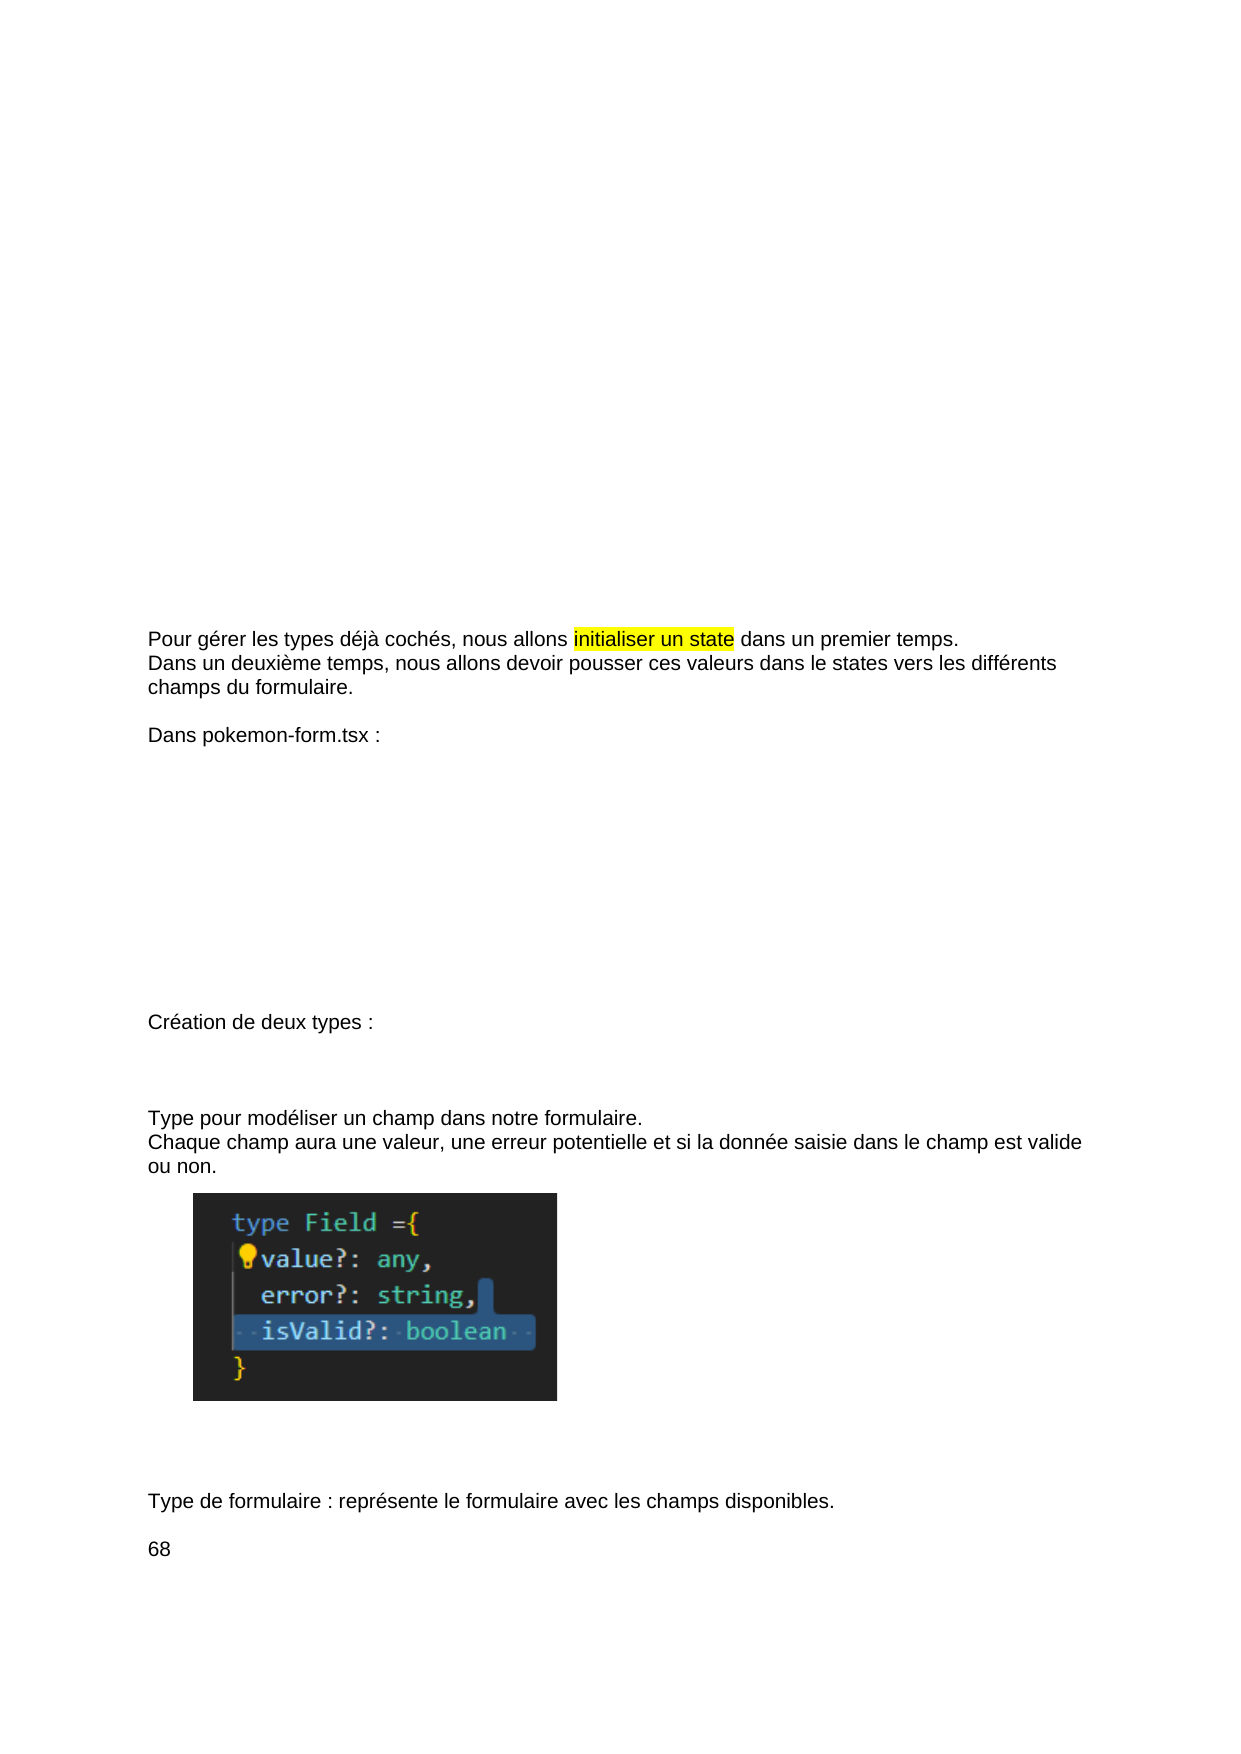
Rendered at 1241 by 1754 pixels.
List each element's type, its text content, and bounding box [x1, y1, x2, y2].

text Type de formulaire : représente le formulaire avec les champs disponibles. [148, 1489, 1093, 1513]
text Type pour modéliser un champ dans notre formulaire. [148, 1106, 1093, 1130]
text Dans un deuxième temps, nous allons devoir pousser ces valeurs dans le states vers les différents champs du formulaire. [148, 651, 1093, 699]
text Chaque champ aura une valeur, une erreur potentielle et si la donnée saisie dans le champ est valide ou non. [148, 1130, 1093, 1178]
picture [193, 1193, 558, 1401]
text Dans pokemon-form.tsx : [148, 723, 1093, 747]
text Pour gérer les types déjà cochés, nous allons initialiser un state dans un premier temps. [148, 627, 1093, 651]
text Création de deux types : [148, 1010, 1093, 1034]
